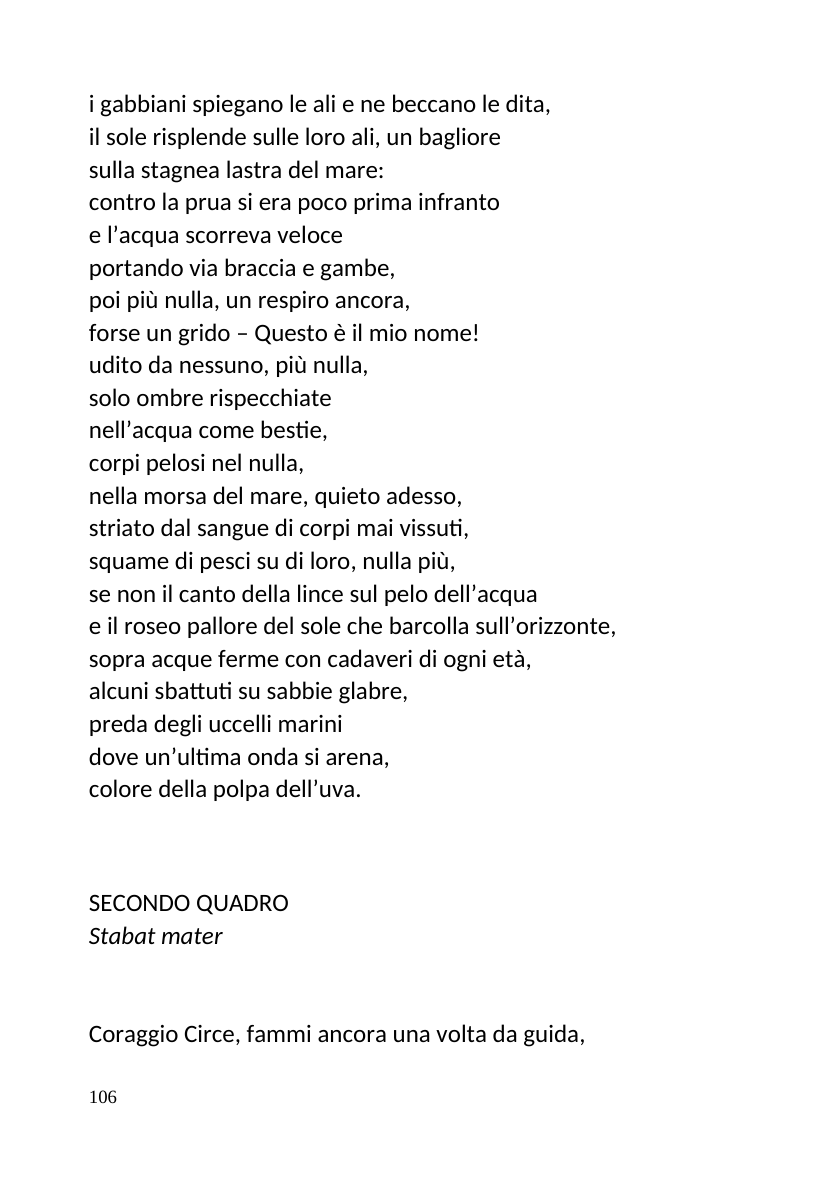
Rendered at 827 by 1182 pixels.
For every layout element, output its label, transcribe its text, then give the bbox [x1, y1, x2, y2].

text solo ombre rispecchiate [89, 382, 738, 413]
text il sole risplende sulle loro ali, un bagliore [89, 121, 738, 152]
text se non il canto della lince sul pelo dell’acqua [89, 578, 738, 608]
text colore della polpa dell’uva. [89, 773, 738, 804]
text e il roseo pallore del sole che barcolla sull’orizzonte, [89, 610, 738, 641]
text nell’acqua come bestie, [89, 415, 738, 445]
text preda degli uccelli marini [89, 708, 738, 739]
text sopra acque ferme con cadaveri di ogni età, [89, 643, 738, 673]
text SECONDO QUADRO [89, 887, 738, 918]
text udito da nessuno, più nulla, [89, 349, 738, 380]
text Coraggio Circe, fammi ancora una volta da guida, [89, 1018, 738, 1048]
text forse un grido – Questo è il mio nome! [89, 317, 738, 347]
text sulla stagnea lastra del mare: [89, 154, 738, 184]
text dove un’ultima onda si arena, [89, 741, 738, 771]
text Stabat mater [89, 920, 738, 951]
text striato dal sangue di corpi mai vissuti, [89, 512, 738, 543]
text alcuni sbattuti su sabbie glabre, [89, 676, 738, 706]
text nella morsa del mare, quieto adesso, [89, 480, 738, 510]
text contro la prua si era poco prima infranto [89, 186, 738, 217]
text i gabbiani spiegano le ali e ne beccano le dita, [89, 89, 738, 119]
text e l’acqua scorreva veloce [89, 219, 738, 249]
text portando via braccia e gambe, [89, 252, 738, 282]
text poi più nulla, un respiro ancora, [89, 284, 738, 315]
text corpi pelosi nel nulla, [89, 447, 738, 478]
text squame di pesci su di loro, nulla più, [89, 545, 738, 576]
